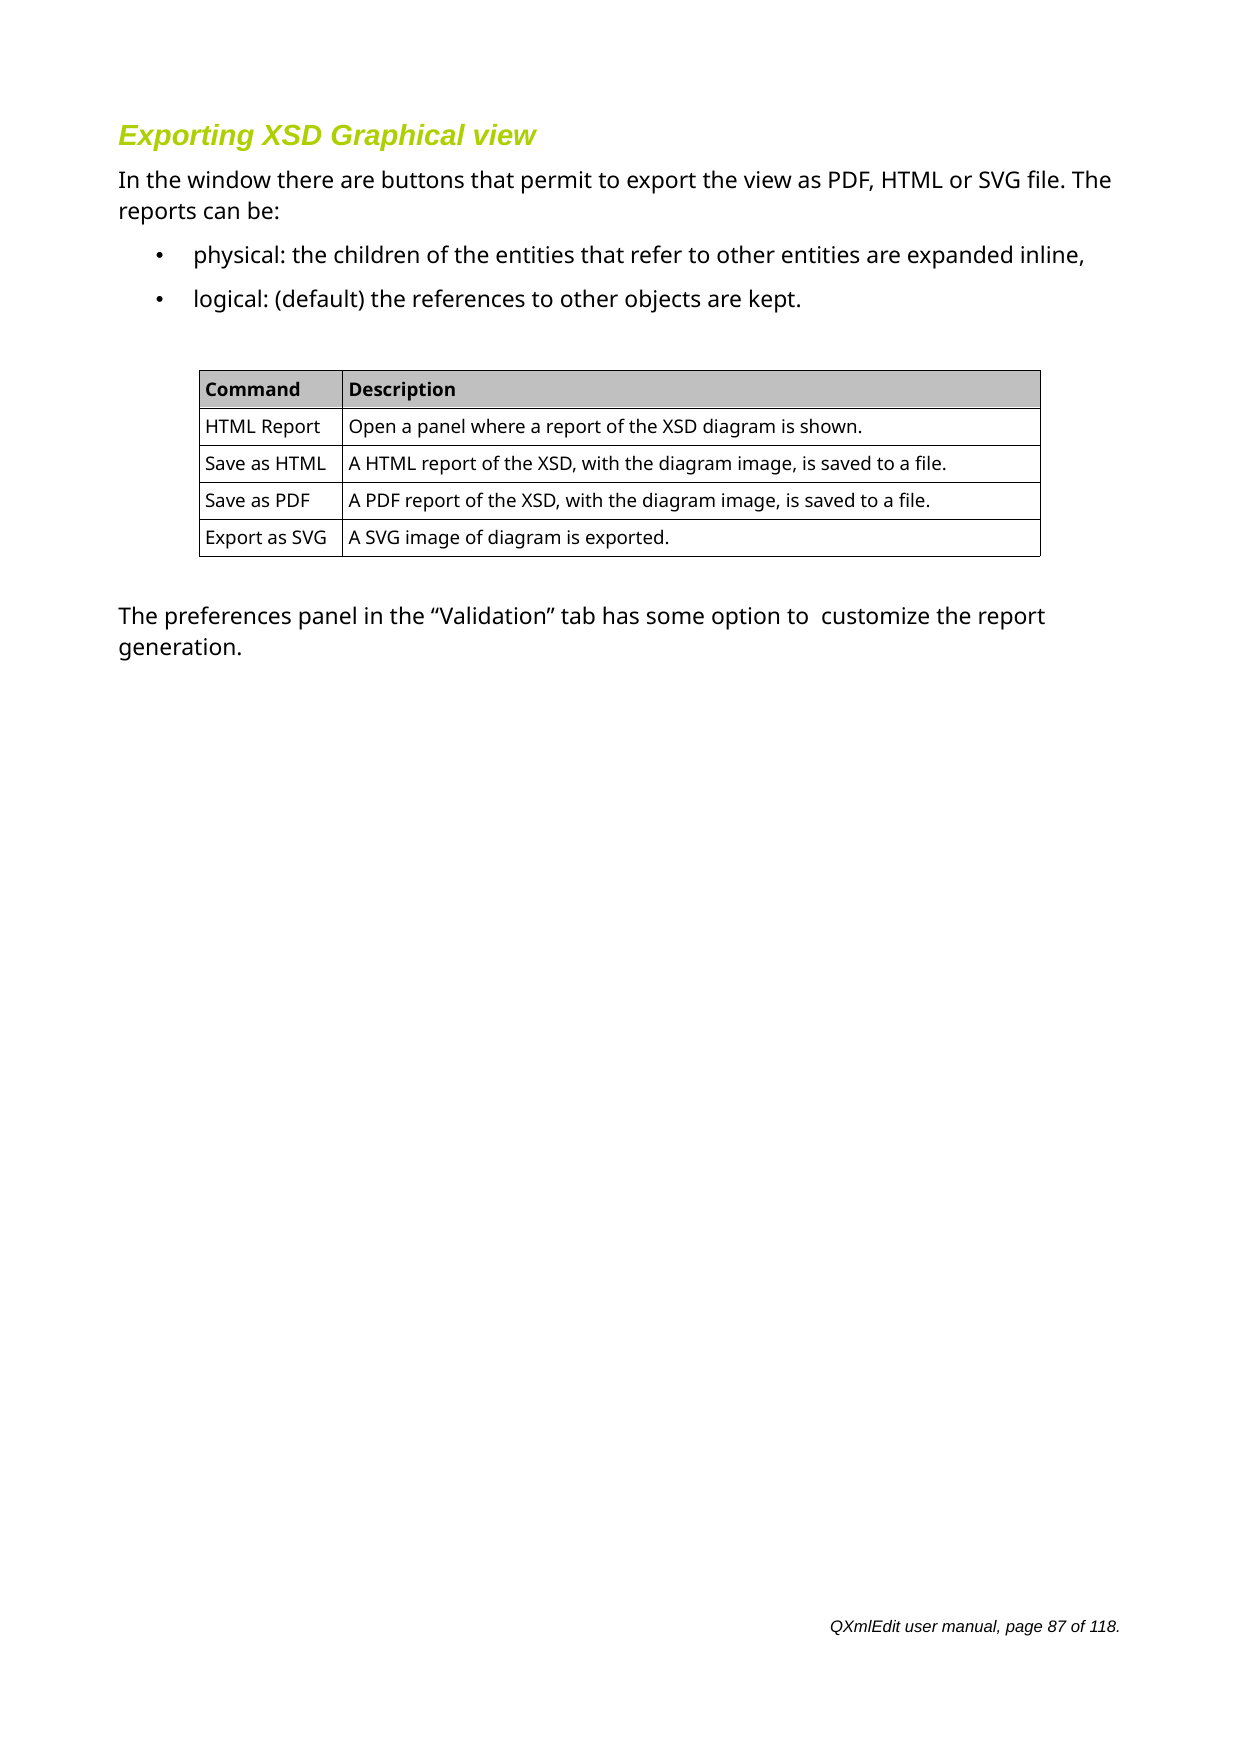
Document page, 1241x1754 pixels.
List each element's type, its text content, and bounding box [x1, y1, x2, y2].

subtitle Exporting XSD Graphical view [118, 118, 1122, 152]
list logical: (default) the references to other objects are kept. [156, 283, 1122, 314]
text In the window there are buttons that permit to export the view as PDF, HTML or SVG file. The reports can be: [118, 164, 1122, 227]
list physical: the children of the entities that refer to other entities are expanded inline, [156, 239, 1122, 270]
table_cell Save as PDF [200, 483, 342, 519]
table_header Command [200, 371, 342, 407]
table_cell Save as HTML [200, 446, 342, 482]
table_cell Export as SVG [200, 520, 342, 556]
table_cell A PDF report of the XSD, with the diagram image, is saved to a file. [343, 483, 1040, 519]
text The preferences panel in the “Validation” tab has some option to customize the report generation. [118, 599, 1122, 662]
table_header Description [343, 371, 1040, 407]
table_cell A HTML report of the XSD, with the diagram image, is saved to a file. [343, 446, 1040, 482]
table_cell HTML Report [200, 409, 342, 444]
table_cell A SVG image of diagram is exported. [343, 520, 1040, 556]
table_cell Open a panel where a report of the XSD diagram is shown. [343, 409, 1040, 444]
